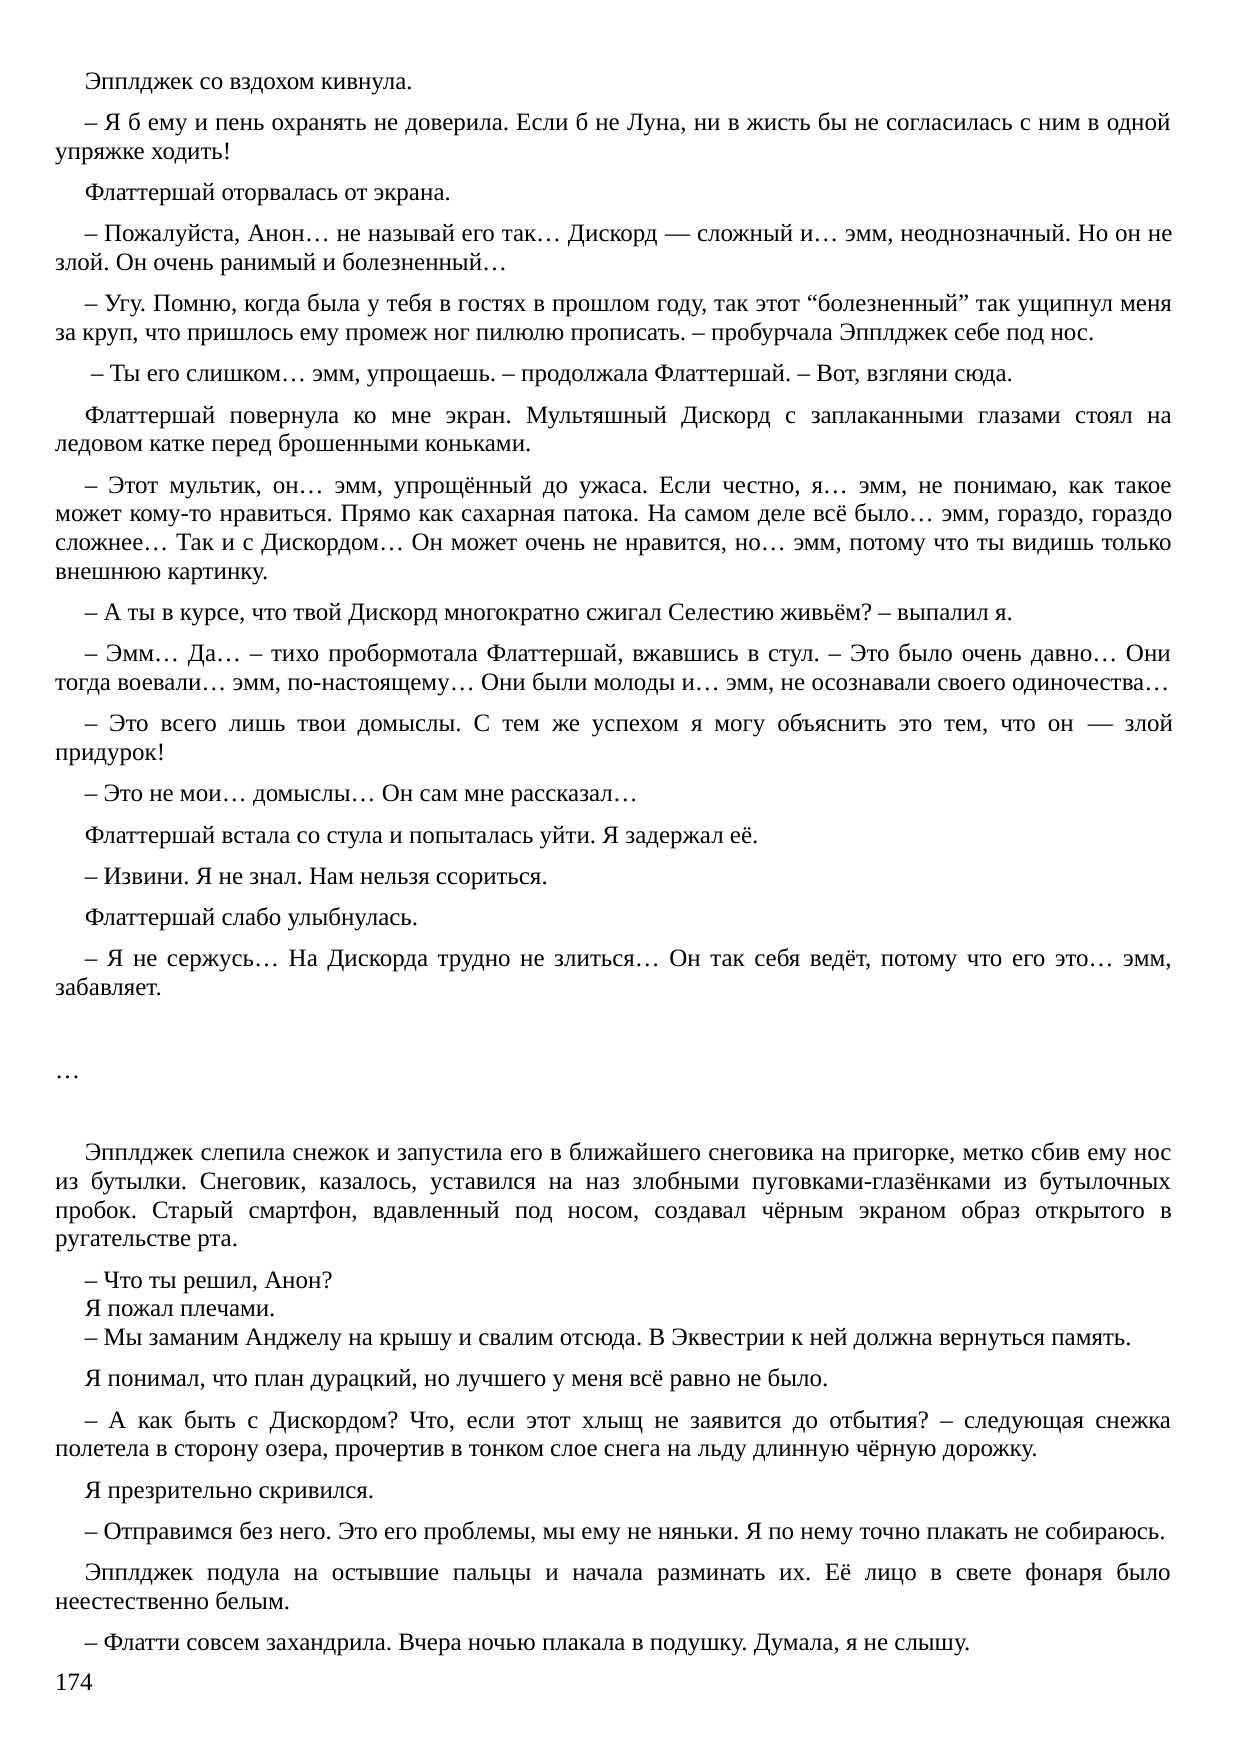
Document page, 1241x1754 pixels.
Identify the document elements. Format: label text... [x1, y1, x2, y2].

text Флаттершай слабо улыбнулась. [55, 902, 1173, 931]
text – Извини. Я не знал. Нам нельзя ссориться. [55, 861, 1173, 890]
text – Угу. Помню, когда была у тебя в гостях в прошлом году, так этот “болезненный” так ущипнул меня за круп, что пришлось ему промеж ног пилюлю прописать. – пробурчала Эпплджек себе под нос. [55, 288, 1173, 346]
text Флаттершай повернула ко мне экран. Мультяшный Дискорд с заплаканными глазами стоял на ледовом катке перед брошенными коньками. [55, 400, 1173, 457]
text Я понимал, что план дурацкий, но лучшего у меня всё равно не было. [55, 1363, 1173, 1392]
text Я пожал плечами. [55, 1293, 1173, 1322]
text – Пожалуйста, Анон… не называй его так… Дискорд — сложный и… эмм, неоднозначный. Но он не злой. Он очень ранимый и болезненный… [55, 218, 1173, 276]
text – Я б ему и пень охранять не доверила. Если б не Луна, ни в жисть бы не согласилась с ним в одной упряжке ходить! [55, 107, 1173, 165]
text Эпплджек подула на остывшие пальцы и начала разминать их. Её лицо в свете фонаря было неестественно белым. [55, 1557, 1173, 1615]
text – Флатти совсем захандрила. Вчера ночью плакала в подушку. Думала, я не слышу. [55, 1627, 1173, 1656]
text – Это не мои… домыслы… Он сам мне рассказал… [55, 778, 1173, 807]
text – Я не сержусь… На Дискорда трудно не злиться… Он так себя ведёт, потому что его это… эмм, забавляет. [55, 943, 1173, 1001]
text – Эмм… Да… – тихо пробормотала Флаттершай, вжавшись в стул. – Это было очень давно… Они тогда воевали… эмм, по-настоящему… Они были молоды и… эмм, не осознавали своего одиночества… [55, 638, 1173, 696]
text – Этот мультик, он… эмм, упрощённый до ужаса. Если честно, я… эмм, не понимаю, как такое может кому-то нравиться. Прямо как сахарная патока. На самом деле всё было… эмм, гораздо, гораздо сложнее… Так и с Дискордом… Он может очень не нравится, но… эмм, потому что ты видишь только внешнюю картинку. [55, 470, 1173, 585]
text – Мы заманим Анджелу на крышу и свалим отсюда. В Эквестрии к ней должна вернуться память. [55, 1322, 1173, 1351]
text – Ты его слишком… эмм, упрощаешь. – продолжала Флаттершай. – Вот, взгляни сюда. [55, 358, 1173, 387]
text – Что ты решил, Анон? [55, 1265, 1173, 1293]
text Эпплджек со вздохом кивнула. [55, 66, 1173, 95]
text – А ты в курсе, что твой Дискорд многократно сжигал Селестию живьём? – выпалил я. [55, 597, 1173, 626]
text – Это всего лишь твои домыслы. С тем же успехом я могу объяснить это тем, что он — злой придурок! [55, 708, 1173, 766]
text … [55, 1055, 1173, 1083]
text – А как быть с Дискордом? Что, если этот хлыщ не заявится до отбытия? – следующая снежка полетела в сторону озера, прочертив в тонком слое снега на льду длинную чёрную дорожку. [55, 1405, 1173, 1462]
text Флаттершай оторвалась от экрана. [55, 177, 1173, 206]
text – Отправимся без него. Это его проблемы, мы ему не няньки. Я по нему точно плакать не собираюсь. [55, 1516, 1173, 1545]
text Флаттершай встала со стула и попыталась уйти. Я задержал её. [55, 820, 1173, 848]
text Я презрительно скривился. [55, 1475, 1173, 1503]
text Эпплджек слепила снежок и запустила его в ближайшего снеговика на пригорке, метко сбив ему нос из бутылки. Снеговик, казалось, уставился на наз злобными пуговками-глазёнками из бутылочных пробок. Старый смартфон, вдавленный под носом, создавал чёрным экраном образ открытого в ругательстве рта. [55, 1137, 1173, 1252]
